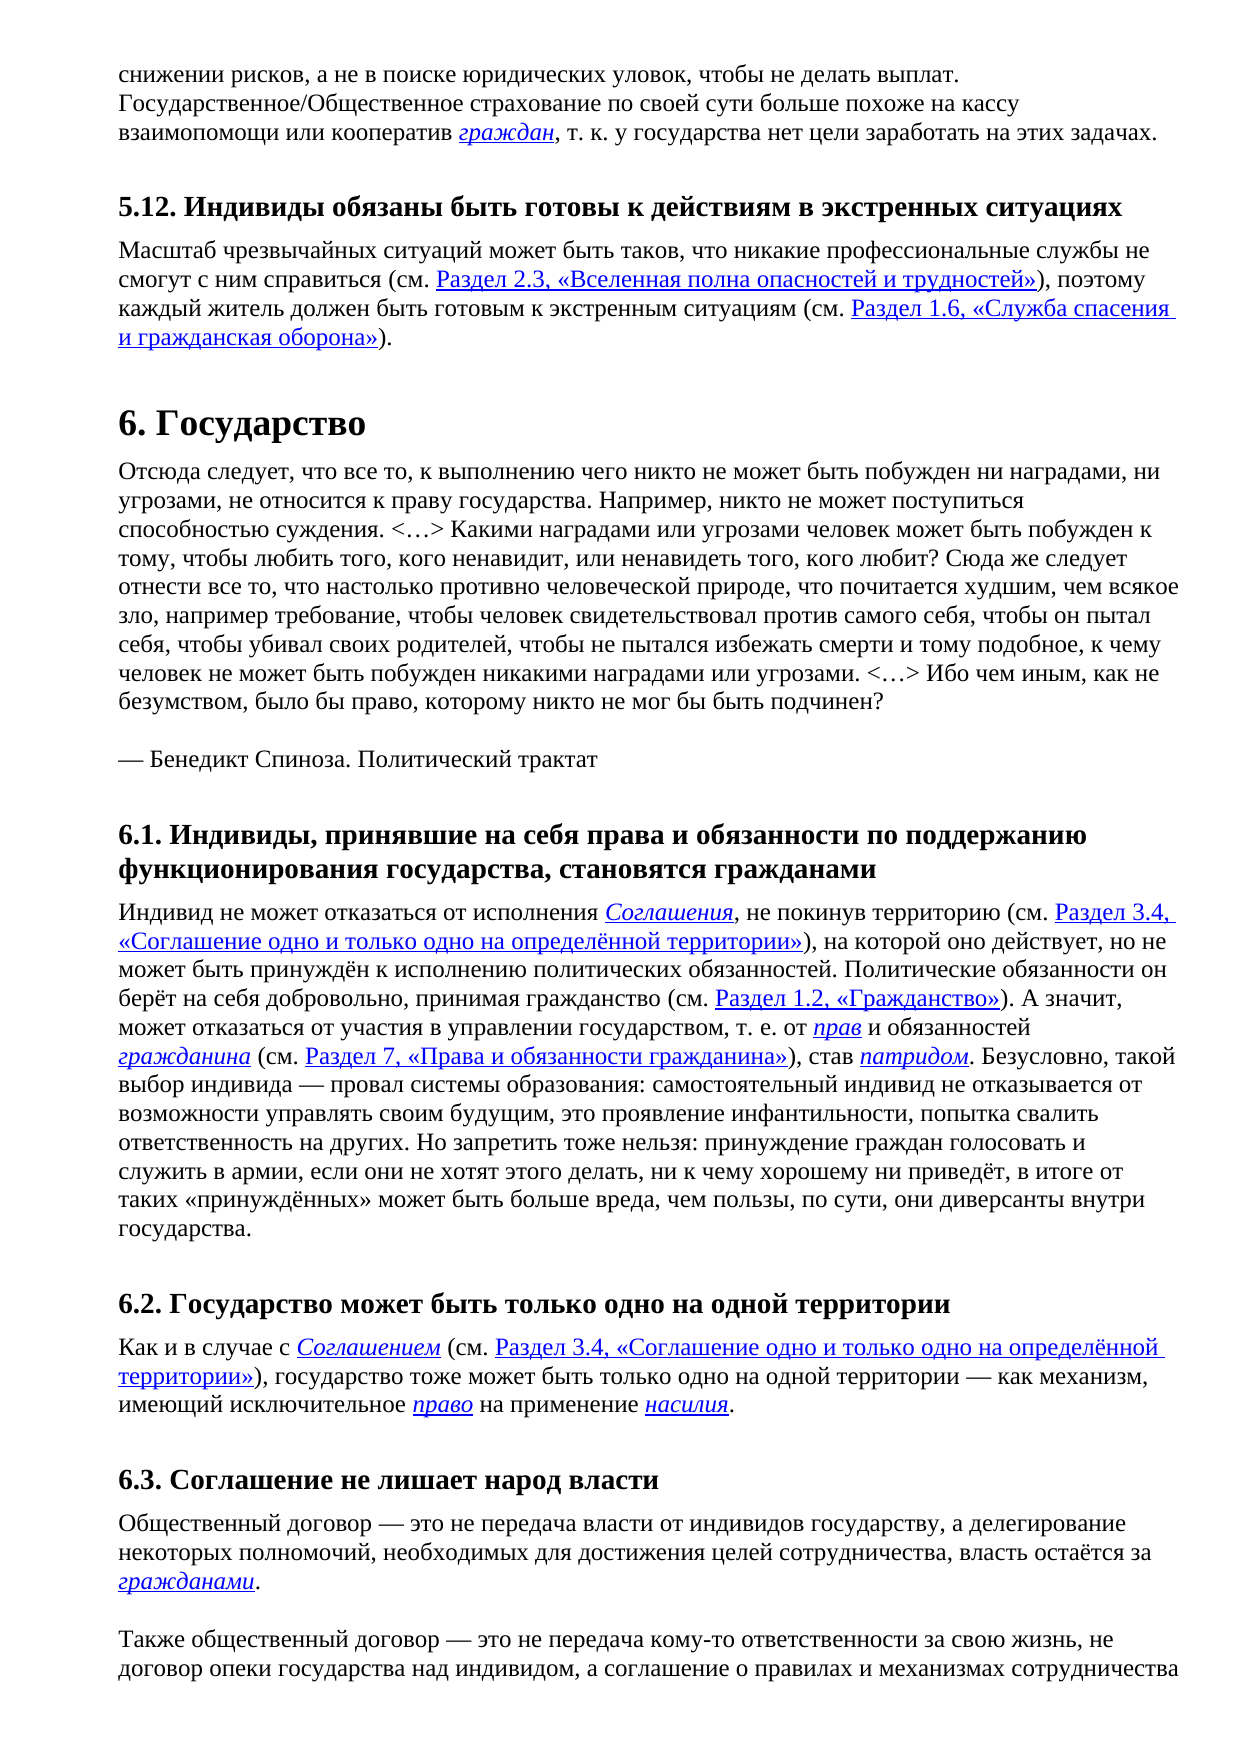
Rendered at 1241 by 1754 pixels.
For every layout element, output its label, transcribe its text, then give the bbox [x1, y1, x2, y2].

subtitle 6. Государство [118, 401, 1181, 444]
subtitle 6.1. Индивиды, принявшие на себя права и обязанности по поддержанию функционирования государства, становятся гражданами [118, 817, 1181, 884]
subtitle 6.2. Государство может быть только одно на одной территории [118, 1286, 1181, 1319]
subtitle 5.12. Индивиды обязаны быть готовы к действиям в экстренных ситуациях [118, 189, 1181, 223]
text Масштаб чрезвычайных ситуаций может быть таков, что никакие профессиональные службы не смогут с ним справиться (см. Раздел 2.3, «Вселенная полна опасностей и трудностей»), поэтому каждый житель должен быть готовым к экстренным ситуациям (см. Раздел 1.6, «Служба спасения и гражданская оборона»). [118, 235, 1181, 350]
text Как и в случае с Соглашением (см. Раздел 3.4, «Соглашение одно и только одно на определённой территории»), государство тоже может быть только одно на одной территории — как механизм, имеющий исключительное право на применение насилия. [118, 1332, 1181, 1418]
text снижении рисков, а не в поиске юридических уловок, чтобы не делать выплат. Государственное/Общественное страхование по своей сути больше похоже на кассу взаимопомощи или кооператив граждан, т. к. у государства нет цели заработать на этих задачах. [118, 59, 1181, 145]
text Отсюда следует, что все то, к выполнению чего никто не может быть побужден ни наградами, ни угрозами, не относится к праву государства. Например, никто не может поступиться способностью суждения. <…> Какими наградами или угрозами человек может быть побужден к тому, чтобы любить того, кого ненавидит, или ненавидеть того, кого любит? Сюда же следует отнести все то, что настолько противно человеческой природе, что почитается худшим, чем всякое зло, например требование, чтобы человек свидетельствовал против самого себя, чтобы он пытал себя, чтобы убивал своих родителей, чтобы не пытался избежать смерти и тому подобное, к чему человек не может быть побужден никакими наградами или угрозами. <…> Ибо чем иным, как не безумством, было бы право, которому никто не мог бы быть подчинен? [118, 456, 1181, 715]
text Общественный договор — это не передача власти от индивидов государству, а делегирование некоторых полномочий, необходимых для достижения целей сотрудничества, власть остаётся за гражданами. [118, 1508, 1181, 1595]
text — Бенедикт Спиноза. Политический трактат [118, 744, 1181, 773]
text Индивид не может отказаться от исполнения Соглашения, не покинув территорию (см. Раздел 3.4, «Соглашение одно и только одно на определённой территории»), на которой оно действует, но не может быть принуждён к исполнению политических обязанностей. Политические обязанности он берёт на себя добровольно, принимая гражданство (см. Раздел 1.2, «Гражданство»). А значит, может отказаться от участия в управлении государством, т. е. от прав и обязанностей гражданина (см. Раздел 7, «Права и обязанности гражданина»), став патридом. Безусловно, такой выбор индивида — провал системы образования: самостоятельный индивид не отказывается от возможности управлять своим будущим, это проявление инфантильности, попытка свалить ответственность на других. Но запретить тоже нельзя: принуждение граждан голосовать и служить в армии, если они не хотят этого делать, ни к чему хорошему ни приведёт, в итоге от таких «принуждённых» может быть больше вреда, чем пользы, по сути, они диверсанты внутри государства. [118, 897, 1181, 1242]
subtitle 6.3. Соглашение не лишает народ власти [118, 1462, 1181, 1496]
text Также общественный договор — это не передача кому-то ответственности за свою жизнь, не договор опеки государства над индивидом, а соглашение о правилах и механизмах сотрудничества [118, 1624, 1181, 1682]
